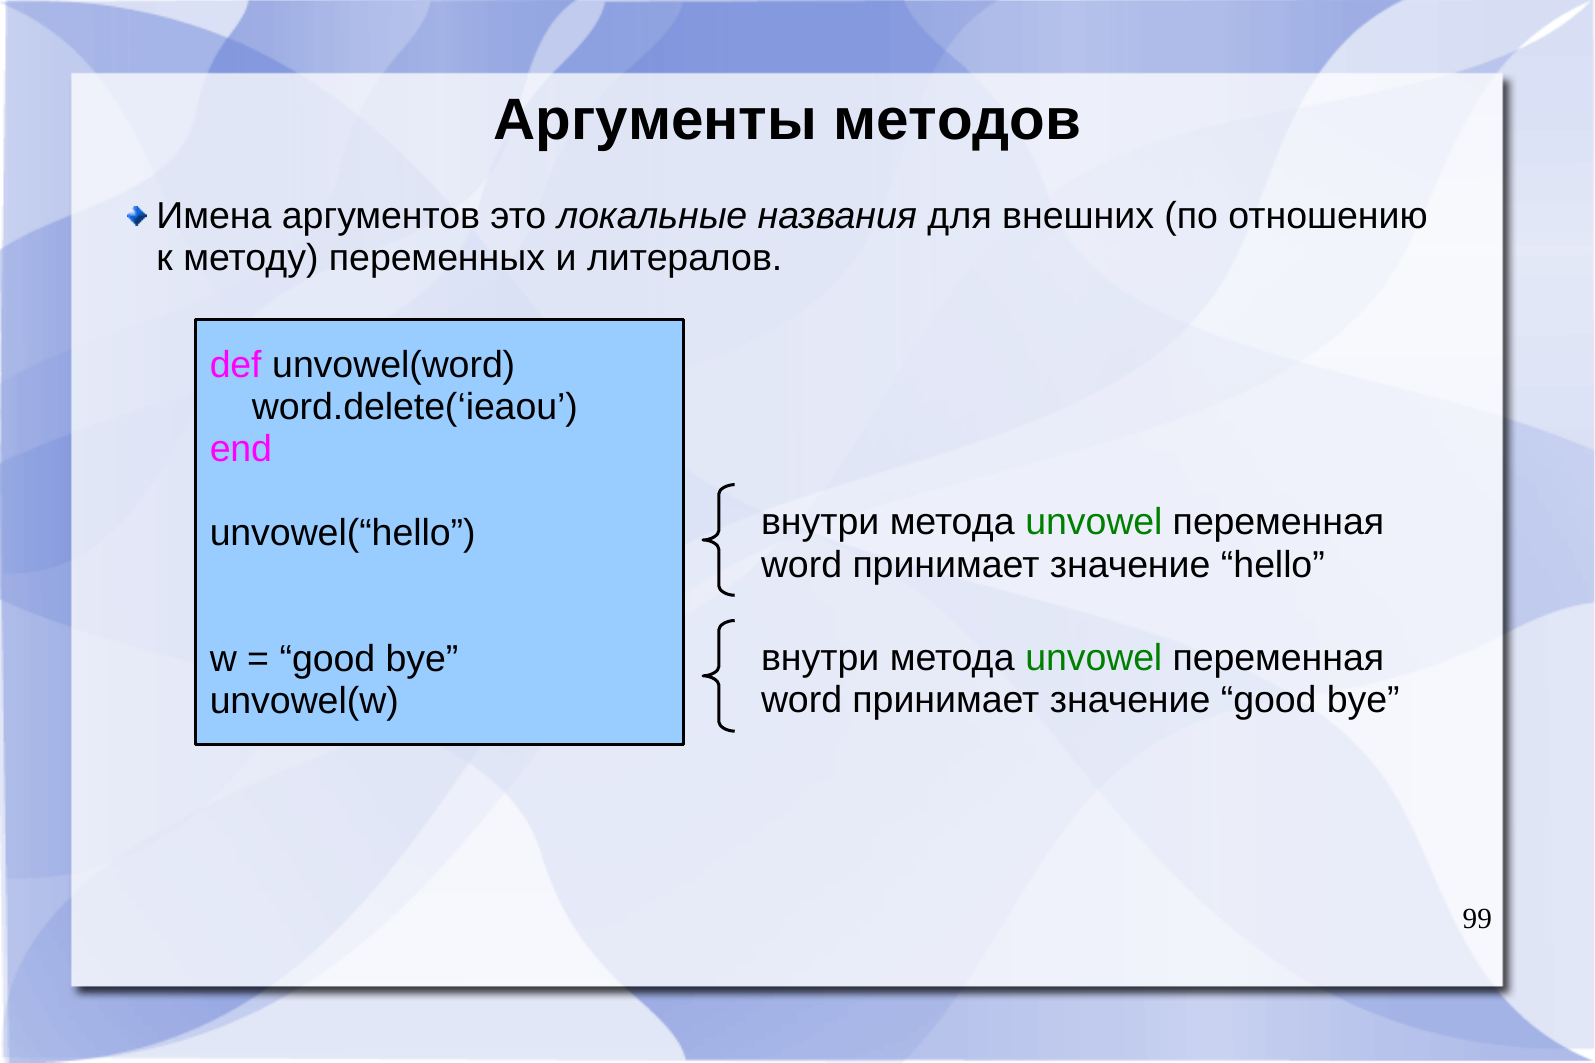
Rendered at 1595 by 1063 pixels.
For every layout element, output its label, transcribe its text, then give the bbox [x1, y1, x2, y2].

text_box def unvowel(word) word.delete(‘ieaou’) end unvowel(“hello”) w = “good bye” unvowel(w) [195, 319, 684, 745]
text_box внутри метода unvowel переменная word принимает значение “hello” [746, 493, 1400, 593]
text_box внутри метода unvowel переменная word принимает значение “good bye” [746, 629, 1415, 729]
picture [0, 0, 1595, 1063]
title Аргументы методов [75, 75, 1501, 164]
text_box Имена аргументов это локальные названия для внешних (по отношению к методу) переменных и литералов. [112, 187, 1463, 287]
